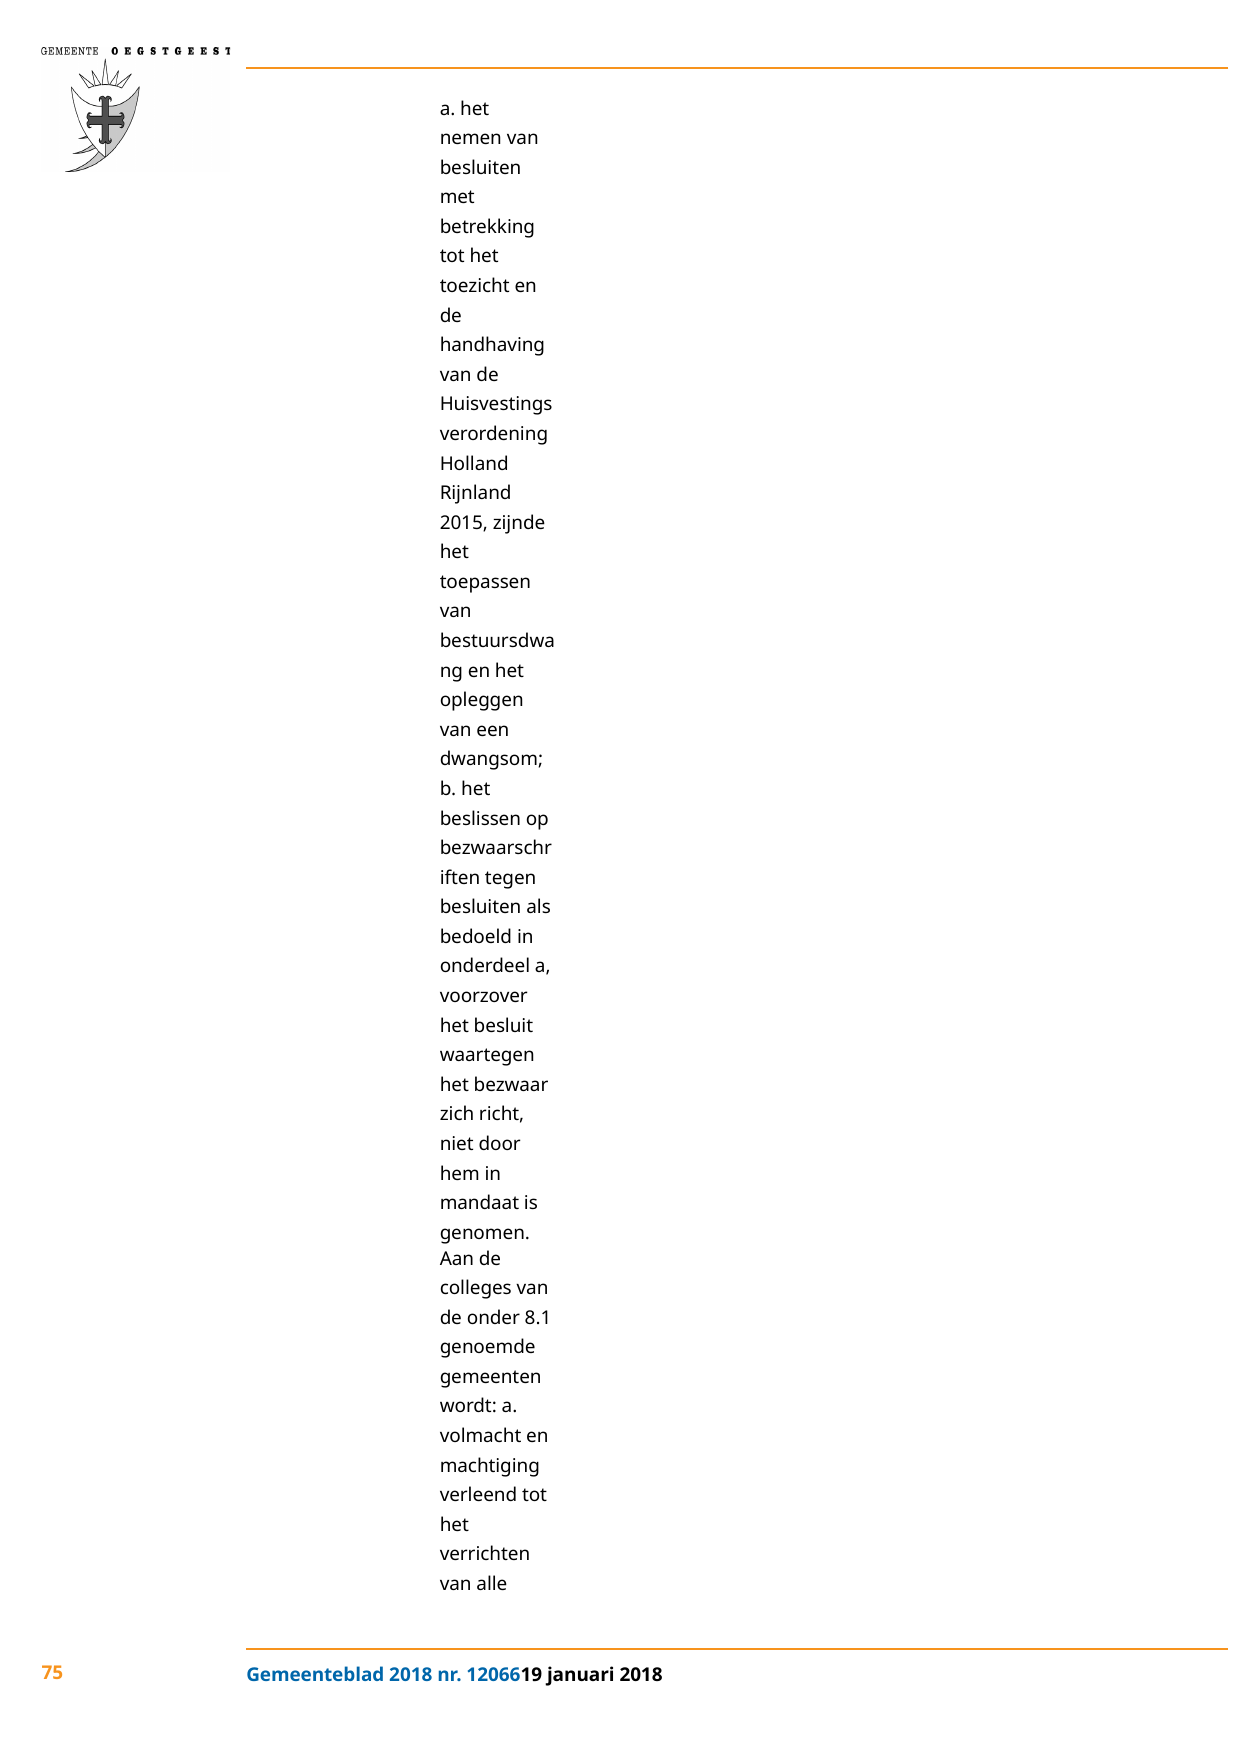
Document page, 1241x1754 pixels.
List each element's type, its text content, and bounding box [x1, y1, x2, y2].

table_cell [652, 95, 748, 1245]
table_cell [748, 1245, 843, 1596]
table_cell Aan de colleges van de onder 8.1 genoemde gemeenten wordt: a. volmacht en machtiging verleend tot het verrichten van alle [440, 1245, 556, 1596]
table_cell [248, 95, 344, 1245]
table_cell [1035, 1245, 1152, 1596]
table_cell [248, 1245, 344, 1596]
table_cell [844, 95, 939, 1245]
table_cell [556, 95, 652, 1245]
table_cell [748, 95, 843, 1245]
table_cell [344, 1245, 439, 1596]
picture [41, 47, 231, 172]
table_cell [939, 95, 1035, 1245]
table_cell [844, 1245, 939, 1596]
table_cell a. het nemen van besluiten met betrekking tot het toezicht en de handhaving van de Huisvestingsverordening Holland Rijnland 2015, zijnde het toepassen van bestuursdwang en het opleggen van een dwangsom; b. het beslissen op bezwaarschriften tegen besluiten als bedoeld in onderdeel a, voorzover het besluit waartegen het bezwaar zich richt, niet door hem in mandaat is genomen. [440, 95, 556, 1245]
table_cell [344, 95, 439, 1245]
table_cell [939, 1245, 1035, 1596]
table_cell [652, 1245, 748, 1596]
table_cell [1035, 95, 1152, 1245]
table_cell [556, 1245, 652, 1596]
